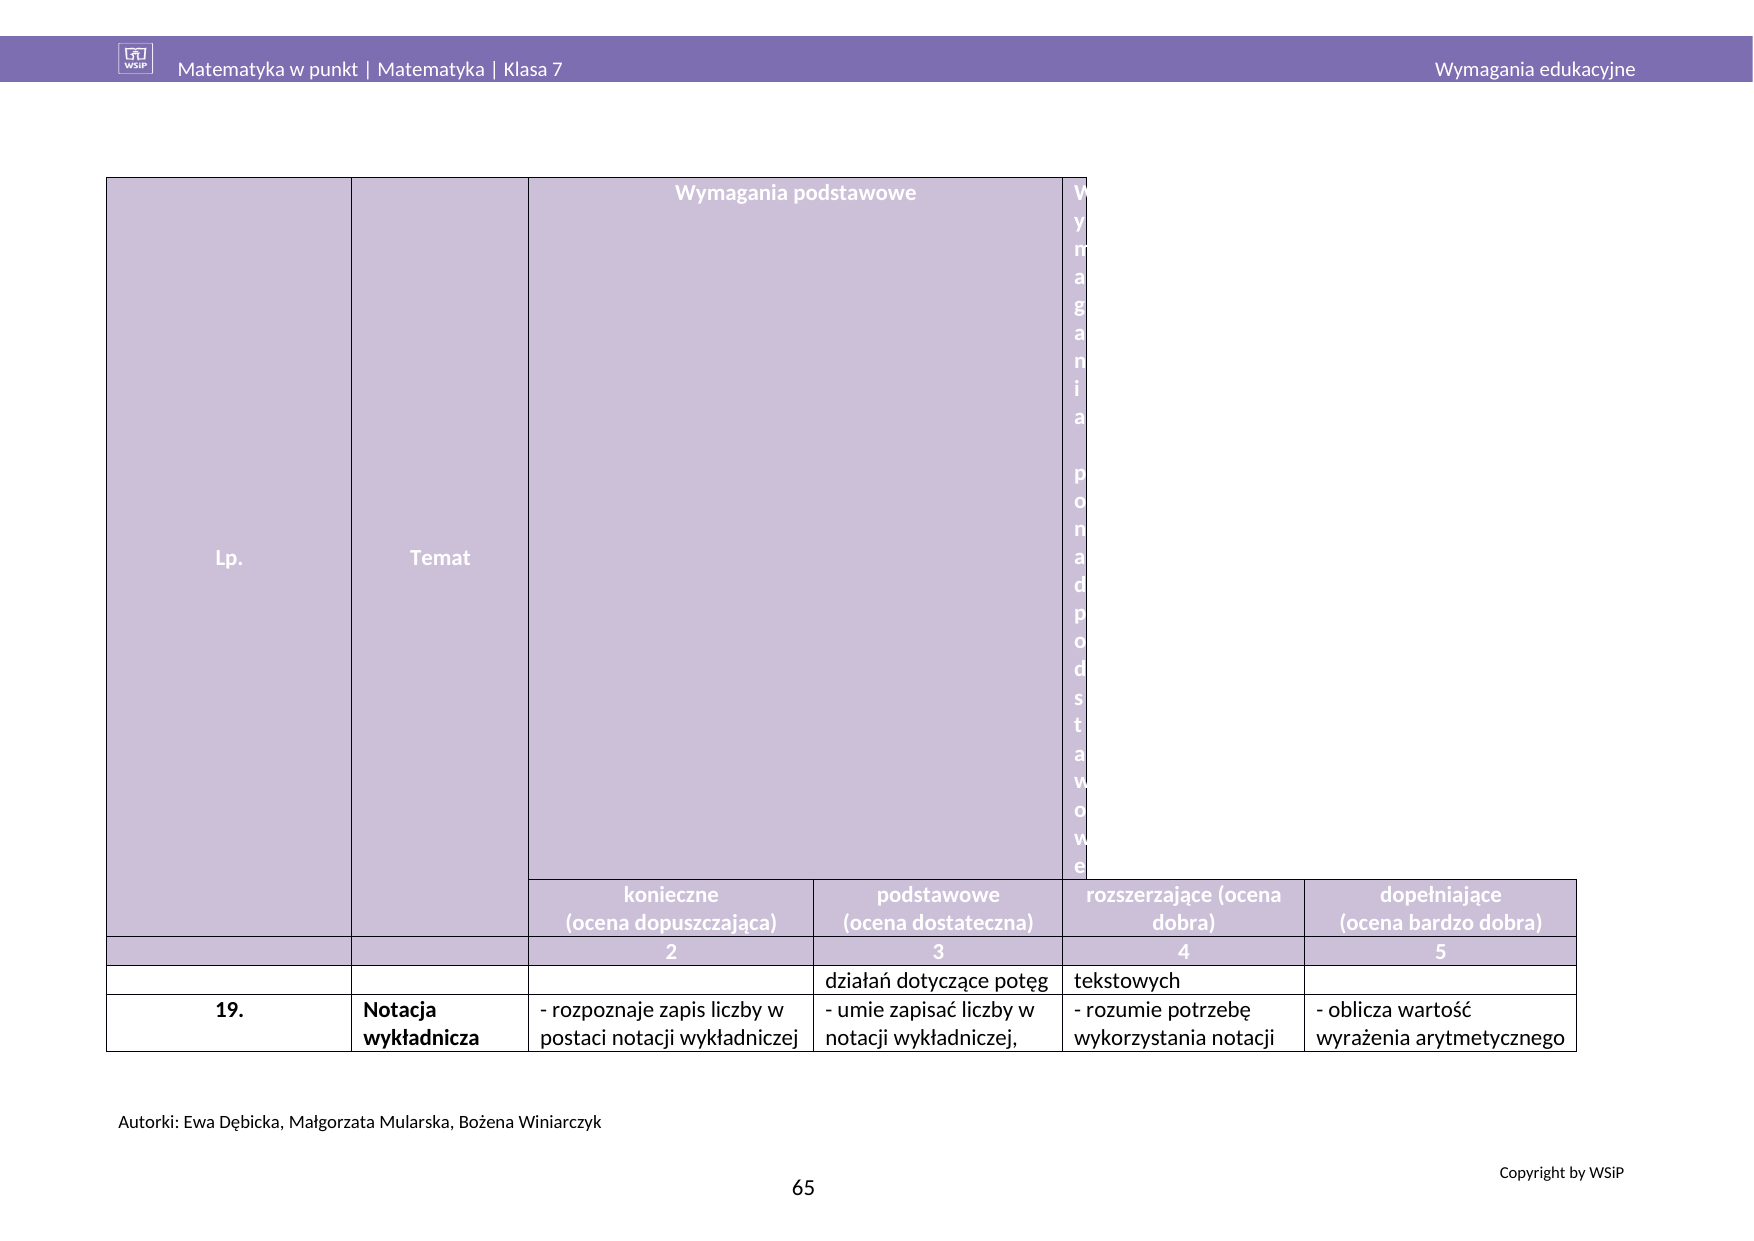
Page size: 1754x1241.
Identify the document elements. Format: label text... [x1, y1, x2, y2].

table_cell [352, 966, 528, 994]
table_header Lp. [107, 178, 351, 936]
table_cell 3 [814, 937, 1062, 965]
table_cell - oblicza wartość wyrażenia arytmetycznego [1305, 995, 1576, 1051]
table_cell 2 [529, 937, 813, 965]
table_cell 5 [1305, 937, 1576, 965]
table_cell - rozumie potrzebę wykorzystania notacji [1063, 995, 1304, 1051]
table_cell tekstowych [1063, 966, 1304, 994]
table_cell podstawowe (ocena dostateczna) [814, 880, 1062, 936]
table_cell - umie zapisać liczby w notacji wykładniczej, [814, 995, 1062, 1051]
table_cell [352, 937, 528, 965]
table_header Wymagania podstawowe [529, 178, 1062, 879]
table_cell [529, 966, 813, 994]
table_cell [1305, 966, 1576, 994]
table_header Wymagania ponadpodstawowe [1063, 178, 1086, 879]
table_cell dopełniające (ocena bardzo dobra) [1305, 880, 1576, 936]
table_cell - rozpoznaje zapis liczby w postaci notacji wykładniczej [529, 995, 813, 1051]
table_header Temat [352, 178, 528, 936]
table_cell [107, 937, 351, 965]
table_cell [107, 966, 351, 994]
table_cell Notacja wykładnicza [352, 995, 528, 1051]
table_cell konieczne (ocena dopuszczająca) [529, 880, 813, 936]
table_cell 19. [107, 995, 351, 1051]
table_cell działań dotyczące potęg [814, 966, 1062, 994]
picture [0, 36, 1753, 82]
table_cell rozszerzające (ocena dobra) [1063, 880, 1304, 936]
table_cell 4 [1063, 937, 1304, 965]
